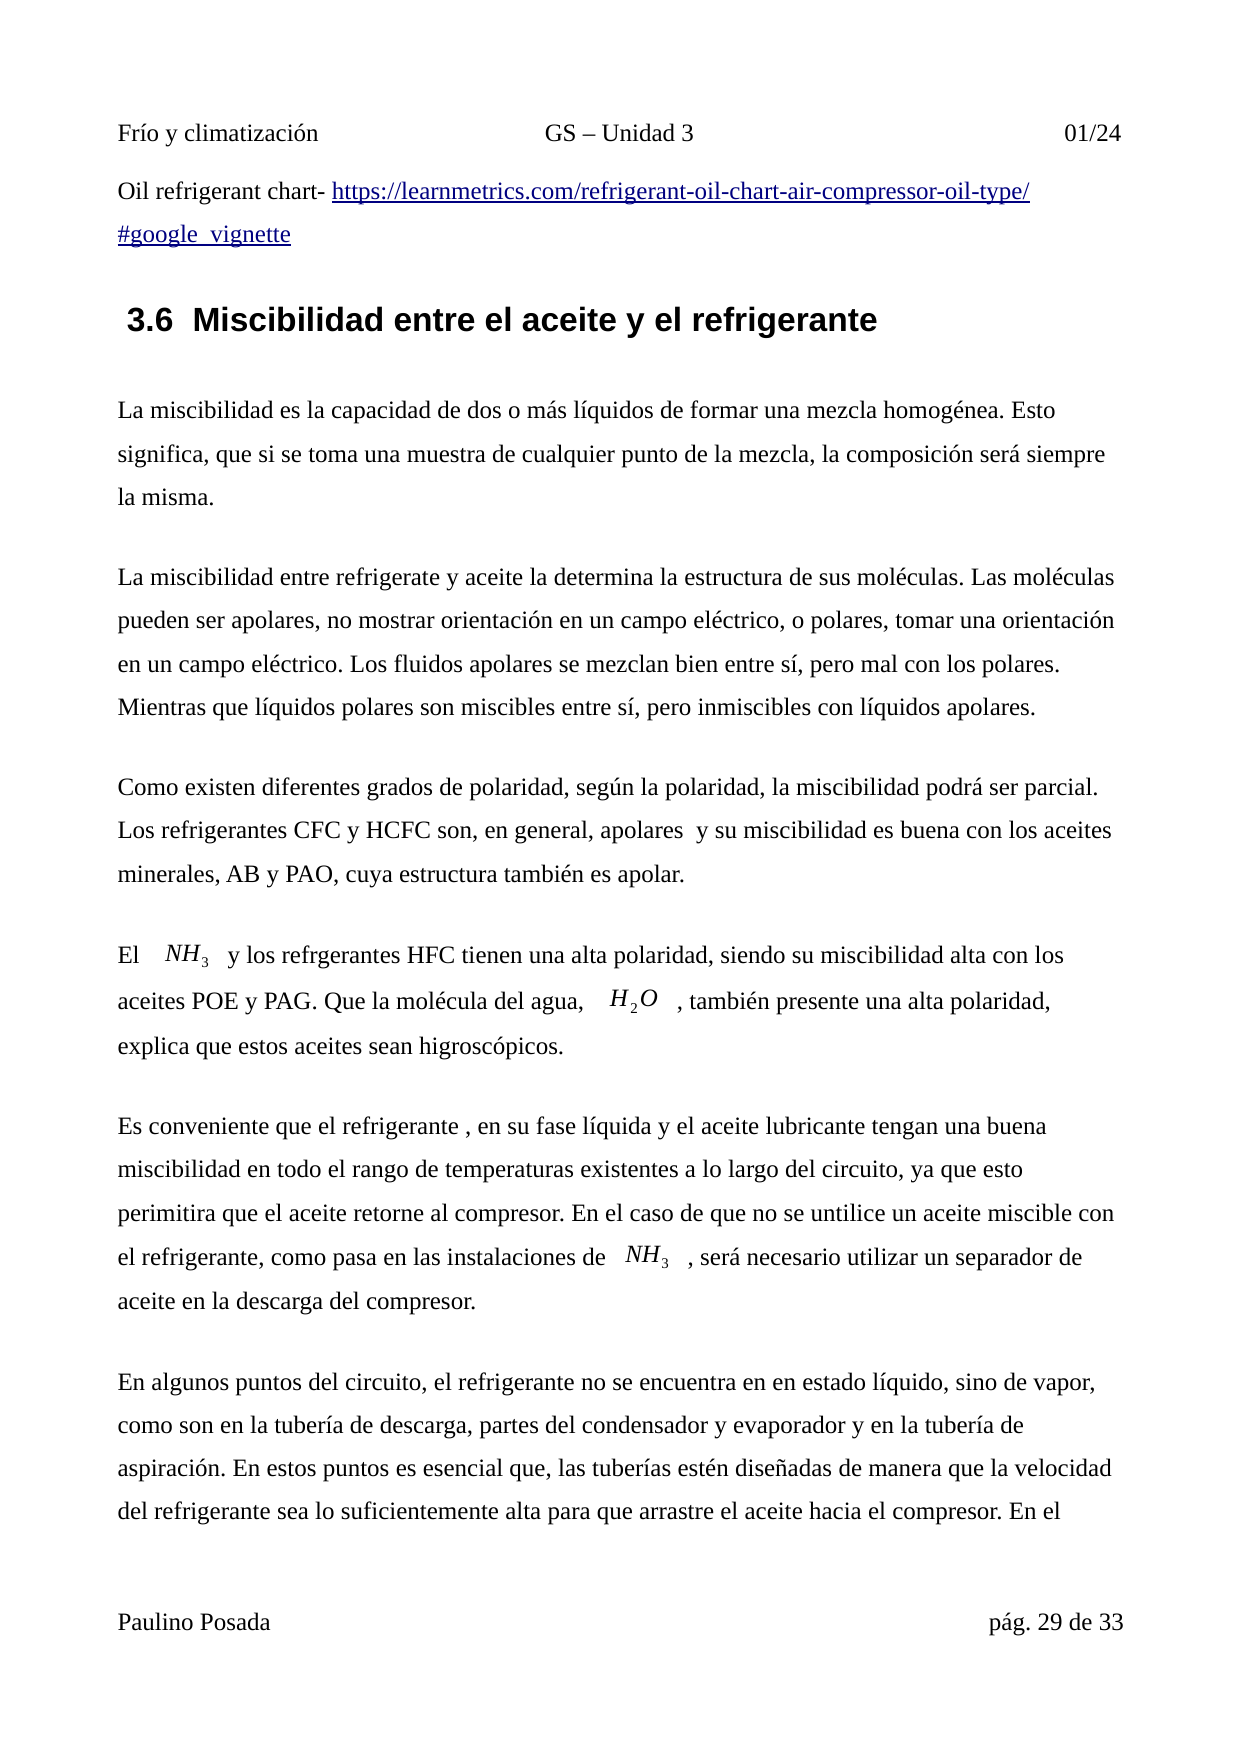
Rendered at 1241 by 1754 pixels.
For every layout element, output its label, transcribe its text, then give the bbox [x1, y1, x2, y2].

text Es conveniente que el refrigerante , en su fase líquida y el aceite lubricante tengan una buena miscibilidad en todo el rango de temperaturas existentes a lo largo del circuito, ya que esto perimitira que el aceite retorne al compresor. En el caso de que no se untilice un aceite miscible con el refrigerante, como pasa en las instalaciones de, será necesario utilizar un separador de aceite en la descarga del compresor. [117, 1111, 1123, 1315]
text En algunos puntos del circuito, el refrigerante no se encuentra en en estado líquido, sino de vapor, como son en la tubería de descarga, partes del condensador y evaporador y en la tubería de aspiración. En estos puntos es esencial que, las tuberías estén diseñadas de manera que la velocidad del refrigerante sea lo suficientemente alta para que arrastre el aceite hacia el compresor. En el [117, 1367, 1123, 1525]
text Como existen diferentes grados de polaridad, según la polaridad, la miscibilidad podrá ser parcial. Los refrigerantes CFC y HCFC son, en general, apolares y su miscibilidad es buena con los aceites minerales, AB y PAO, cuya estructura también es apolar. [117, 772, 1123, 887]
text La miscibilidad entre refrigerate y aceite la determina la estructura de sus moléculas. Las moléculas pueden ser apolares, no mostrar orientación en un campo eléctrico, o polares, tomar una orientación en un campo eléctrico. Los fluidos apolares se mezclan bien entre sí, pero mal con los polares. Mientras que líquidos polares son miscibles entre sí, pero inmiscibles con líquidos apolares. [117, 562, 1123, 721]
text La miscibilidad es la capacidad de dos o más líquidos de formar una mezcla homogénea. Esto significa, que si se toma una muestra de cualquier punto de la mezcla, la composición será siempre la misma. [117, 396, 1123, 511]
text El y los refrgerantes HFC tienen una alta polaridad, siendo su miscibilidad alta con los aceites POE y PAG. Que la molécula del agua, , también presente una alta polaridad, explica que estos aceites sean higroscópicos. [117, 939, 1123, 1059]
text Oil refrigerant chart- https://learnmetrics.com/refrigerant-oil-chart-air-compressor-oil-type/#google_vignette [117, 176, 1123, 248]
subtitle Miscibilidad entre el aceite y el refrigerante [117, 300, 1123, 339]
